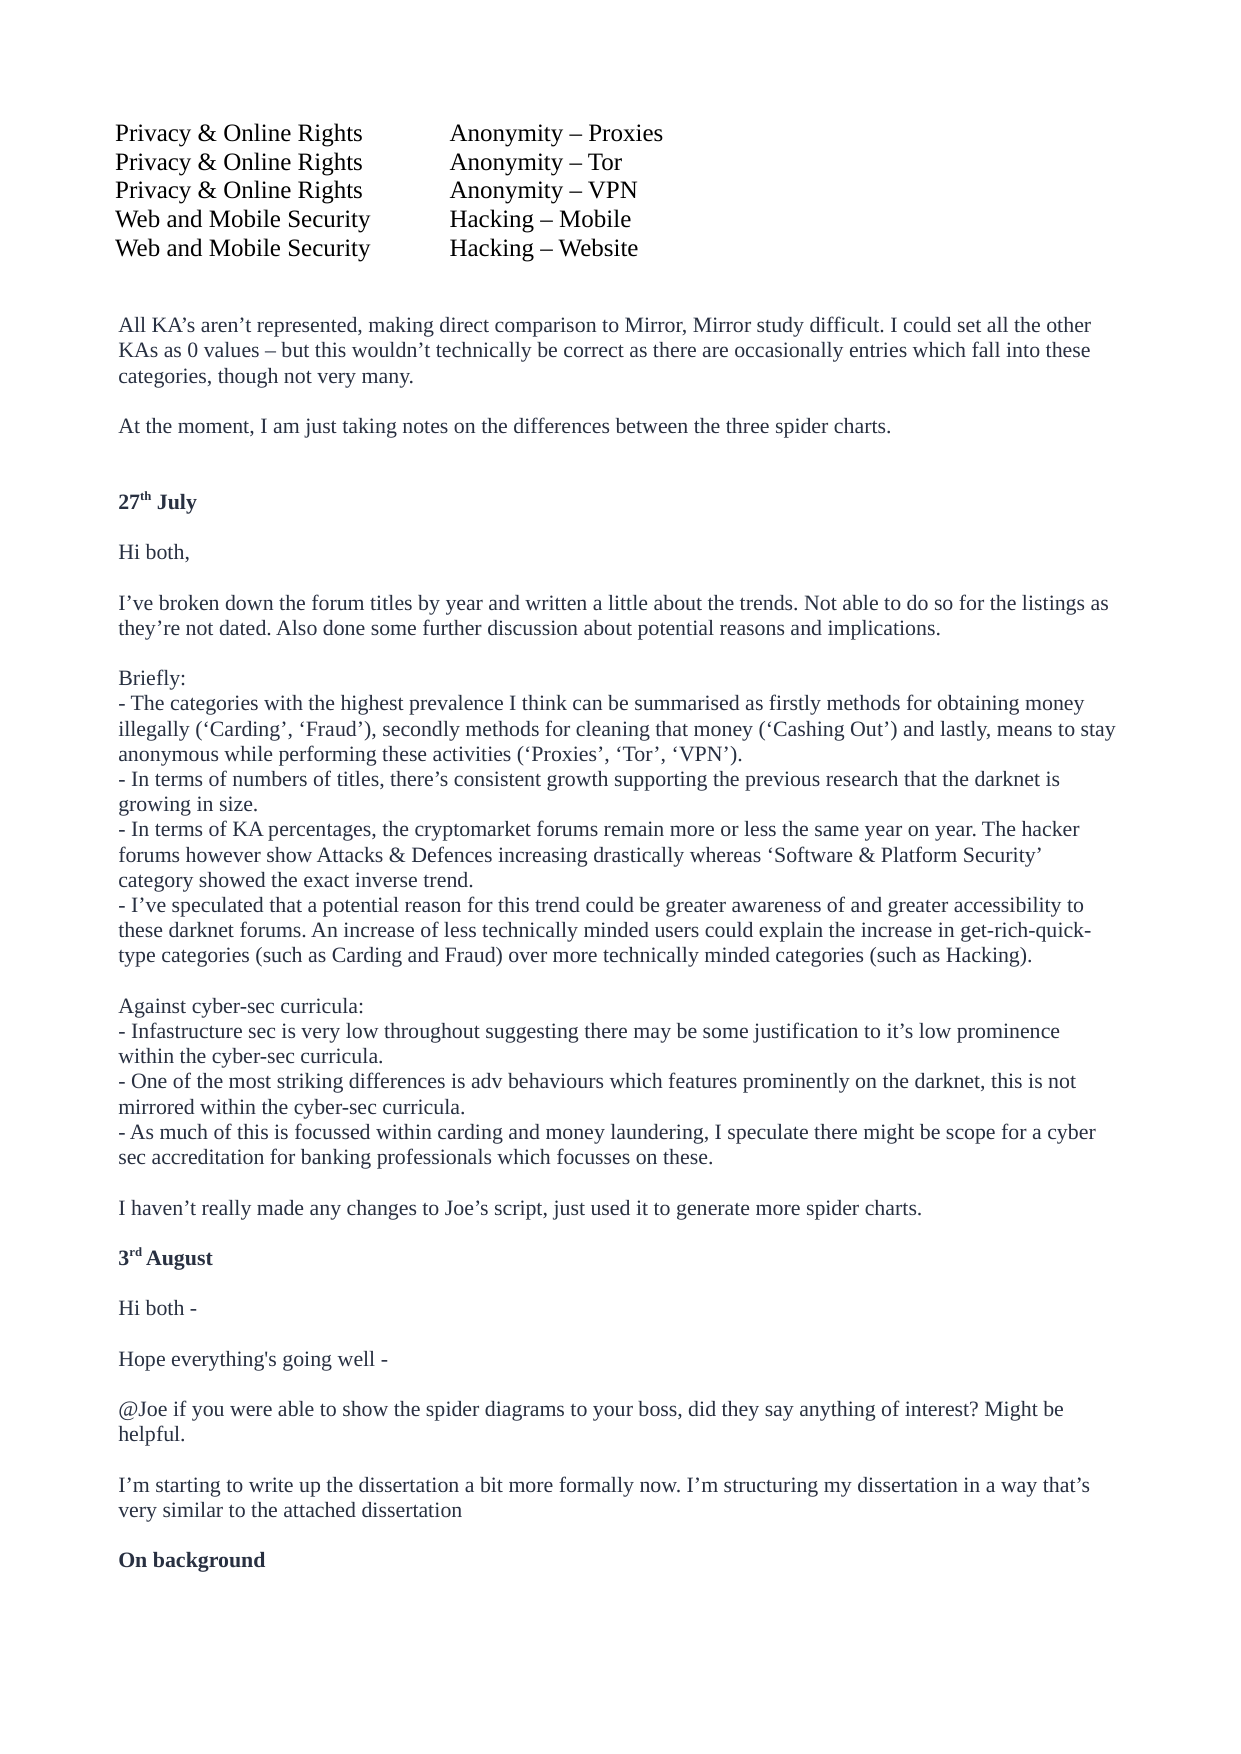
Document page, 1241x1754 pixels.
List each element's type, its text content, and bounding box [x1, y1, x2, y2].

table_cell Privacy & Online Rights [112, 176, 446, 204]
text Hope everything's going well - [118, 1321, 1122, 1371]
table_cell Anonymity – Proxies [446, 118, 777, 147]
text - I’ve speculated that a potential reason for this trend could be greater awareness of and greater accessibility to these darknet forums. An increase of less technically minded users could explain the increase in get-rich-quick-type categories (such as Carding and Fraud) over more technically minded categories (such as Hacking). [118, 892, 1122, 968]
text - As much of this is focussed within carding and money laundering, I speculate there might be scope for a cyber sec accreditation for banking professionals which focusses on these. [118, 1119, 1122, 1169]
table_cell Web and Mobile Security [112, 204, 446, 233]
text - In terms of numbers of titles, there’s consistent growth supporting the previous research that the darknet is growing in size. [118, 766, 1122, 816]
text I’m starting to write up the dissertation a bit more formally now. I’m structuring my dissertation in a way that’s very similar to the attached dissertation [118, 1472, 1122, 1522]
text - Infastructure sec is very low throughout suggesting there may be some justification to it’s low prominence within the cyber-sec curricula. [118, 1018, 1122, 1068]
text 27th July [118, 489, 1122, 514]
text All KA’s aren’t represented, making direct comparison to Mirror, Mirror study difficult. I could set all the other KAs as 0 values – but this wouldn’t technically be correct as there are occasionally entries which fall into these categories, though not very many. [118, 312, 1122, 388]
text Against cyber-sec curricula: [118, 993, 1122, 1018]
table_cell Web and Mobile Security [112, 233, 446, 262]
table_cell Privacy & Online Rights [112, 118, 446, 147]
table_cell Privacy & Online Rights [112, 147, 446, 176]
text @Joe if you were able to show the spider diagrams to your boss, did they say anything of interest? Might be helpful. [118, 1396, 1122, 1447]
text Hi both - [118, 1295, 1122, 1321]
text - The categories with the highest prevalence I think can be summarised as firstly methods for obtaining money illegally (‘Carding’, ‘Fraud’), secondly methods for cleaning that money (‘Cashing Out’) and lastly, means to stay anonymous while performing these activities (‘Proxies’, ‘Tor’, ‘VPN’). [118, 690, 1122, 766]
text - In terms of KA percentages, the cryptomarket forums remain more or less the same year on year. The hacker forums however show Attacks & Defences increasing drastically whereas ‘Software & Platform Security’ category showed the exact inverse trend. [118, 816, 1122, 892]
text Hi both, [118, 539, 1122, 564]
table_cell Hacking – Mobile [446, 204, 777, 233]
text 3rd August [118, 1245, 1122, 1270]
text I’ve broken down the forum titles by year and written a little about the trends. Not able to do so for the listings as they’re not dated. Also done some further discussion about potential reasons and implications. [118, 589, 1122, 640]
text On background [118, 1547, 1122, 1573]
text - One of the most striking differences is adv behaviours which features prominently on the darknet, this is not mirrored within the cyber-sec curricula. [118, 1068, 1122, 1119]
table_cell Anonymity – Tor [446, 147, 777, 176]
text At the moment, I am just taking notes on the differences between the three spider charts. [118, 388, 1122, 438]
text I haven’t really made any changes to Joe’s script, just used it to generate more spider charts. [118, 1194, 1122, 1220]
text Briefly: [118, 665, 1122, 690]
table_cell Hacking – Website [446, 233, 777, 262]
table_cell Anonymity – VPN [446, 176, 777, 204]
